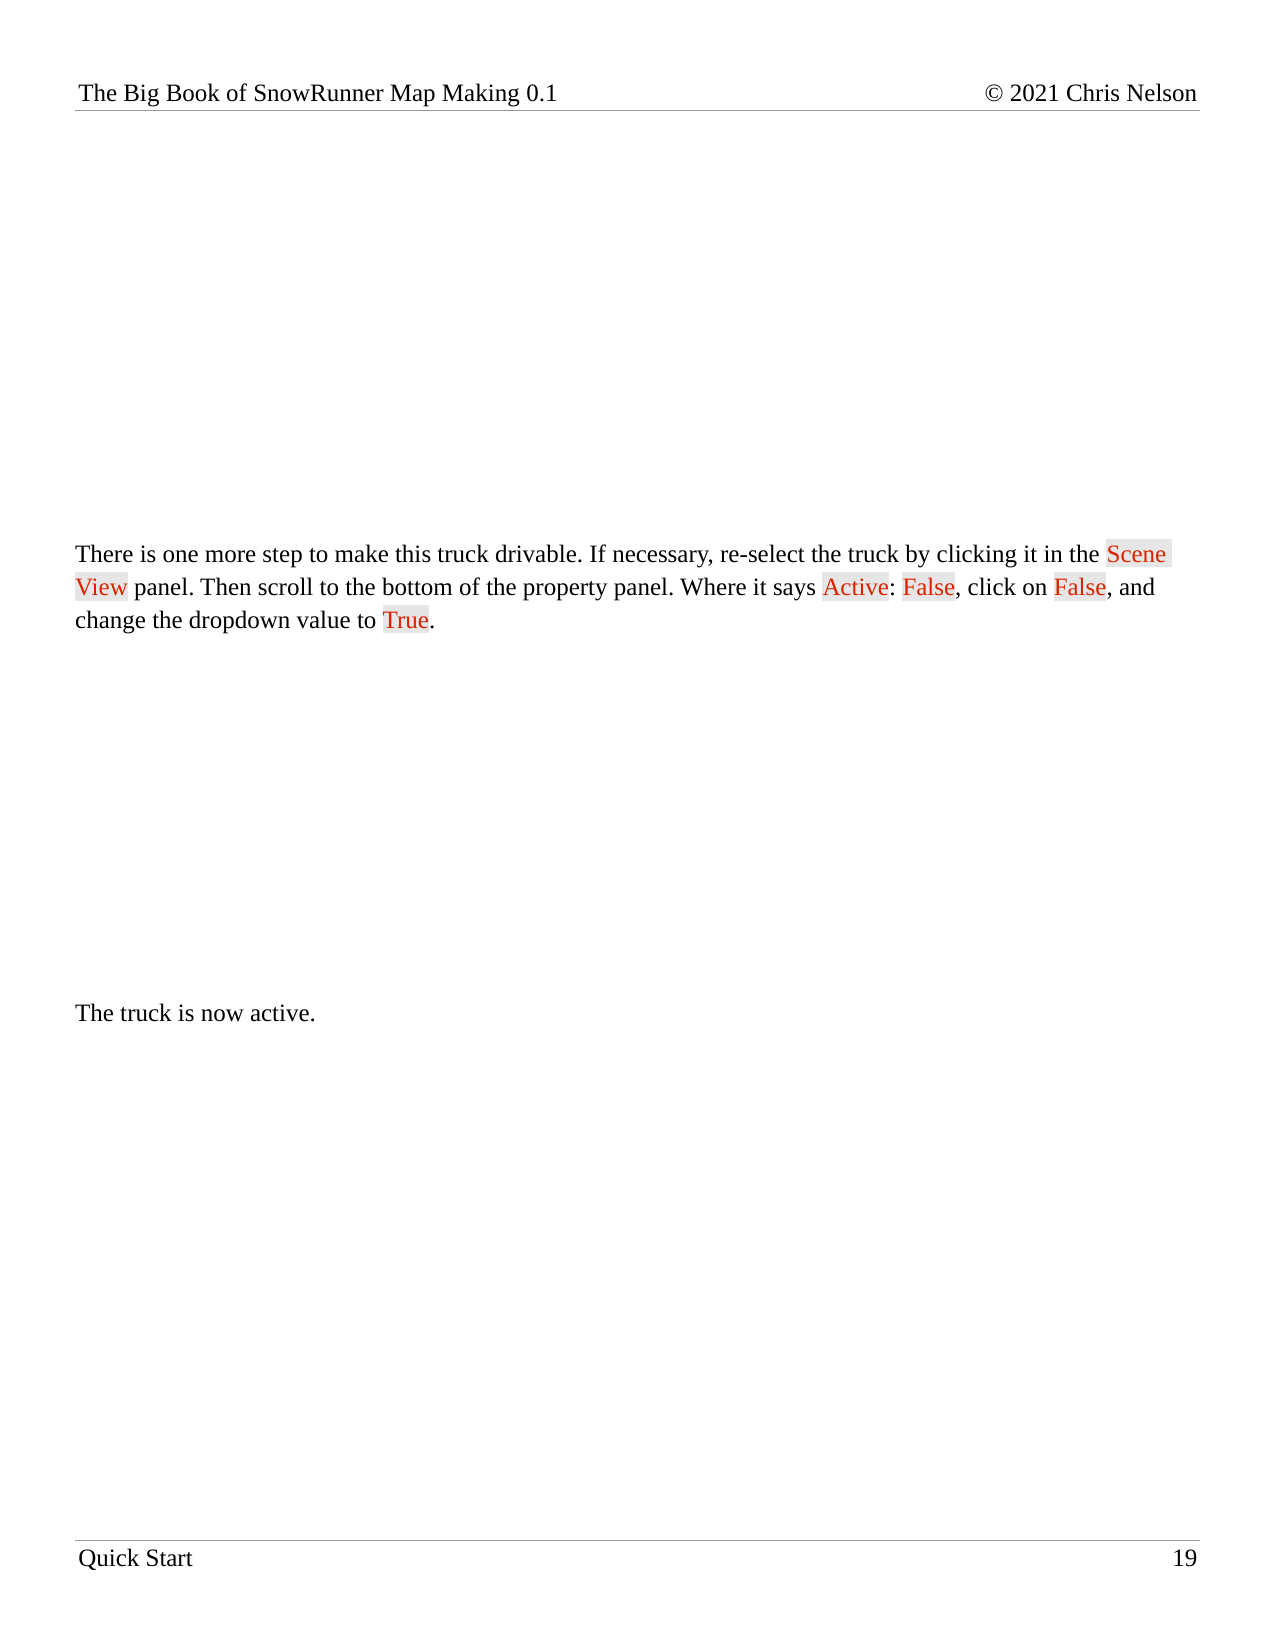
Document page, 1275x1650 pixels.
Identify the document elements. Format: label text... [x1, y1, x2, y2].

text The truck is now active. [75, 998, 1200, 1027]
text There is one more step to make this truck drivable. If necessary, re-select the truck by clicking it in the Scene View panel. Then scroll to the bottom of the property panel. Where it says Active: False, click on False, and change the dropdown value to True. [75, 539, 1200, 633]
